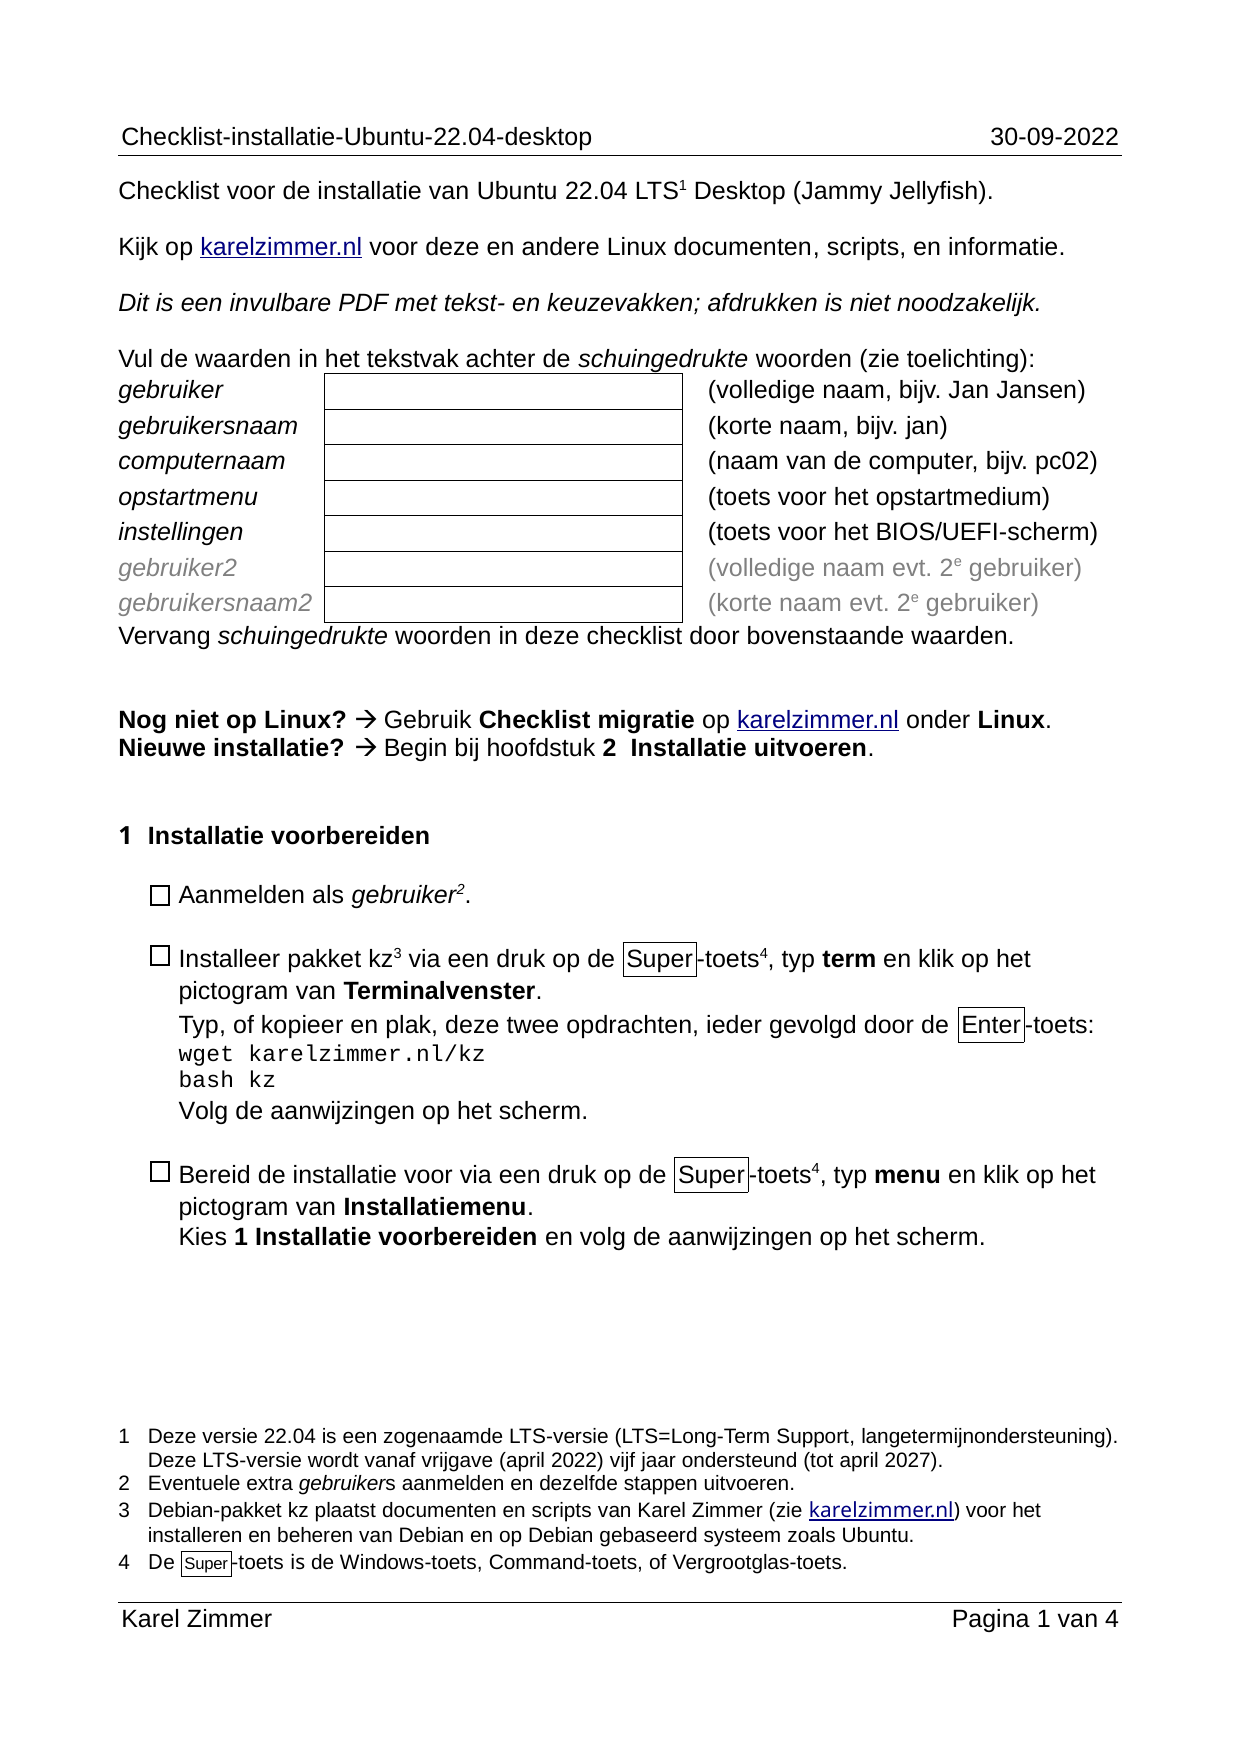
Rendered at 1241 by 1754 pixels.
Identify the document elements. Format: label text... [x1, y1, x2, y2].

table_cell Volg de aanwijzingen op het scherm. [177, 1096, 1120, 1126]
text Deze versie 22.04 is een zogenaamde LTS-versie (LTS=Long-Term Support, langetermijnondersteuning). Deze LTS-versie wordt vanaf vrijgave (april 2022) vijf jaar ondersteund (tot april 2027). [118, 1424, 1122, 1472]
text (volledige naam, bijv. Jan Jansen) [683, 373, 1122, 409]
table_cell [141, 1222, 177, 1252]
text (toets voor het BIOS/UEFI-scherm) [683, 515, 1122, 551]
table_cell [177, 1126, 1120, 1156]
table_cell Kies 1 Installatie voorbereiden en volg de aanwijzingen op het scherm. [177, 1222, 1120, 1252]
text opstartmenu [118, 480, 324, 515]
table_header [141, 880, 177, 910]
table_cell Installeer pakket kz via een druk op de Super-toets, typ term en klik op het pictogram van Terminalvenster. [177, 941, 1120, 1006]
table_cell Typ, of kopieer en plak, deze twee opdrachten, ieder gevolgd door de Enter-toets: wget karelzimmer.nl/kz bash kz [177, 1006, 1120, 1096]
text Vervang schuingedrukte woorden in deze checklist door bovenstaande waarden. [118, 622, 1122, 650]
text Checklist voor de installatie van Ubuntu 22.04 LTS Desktop (Jammy Jellyfish). [118, 177, 1122, 205]
text Vul de waarden in het tekstvak achter de schuingedrukte woorden (zie toelichting): [118, 345, 1122, 373]
table_cell Bereid de installatie voor via een druk op de Super-toets4, typ menu en klik op het pictogram van Installatiemenu. [177, 1156, 1120, 1222]
text Dit is een invulbare PDF met tekst- en keuzevakken; afdrukken is niet noodzakelijk. [118, 289, 1122, 317]
list Installatie voorbereiden [118, 818, 1122, 852]
table_cell [141, 1096, 177, 1126]
text (volledige naam evt. 2e gebruiker) [683, 551, 1122, 586]
table_cell [141, 941, 177, 1006]
text gebruiker2 [118, 551, 324, 586]
text instellingen [118, 515, 324, 551]
text gebruikersnaam2 [118, 586, 324, 622]
text gebruikersnaam [118, 409, 324, 444]
table_cell [141, 1006, 177, 1096]
text (naam van de computer, bijv. pc02) [683, 444, 1122, 480]
text (korte naam evt. 2e gebruiker) [683, 586, 1122, 622]
text Kijk op karelzimmer.nl voor deze en andere Linux documenten, scripts, en informatie. [118, 233, 1122, 261]
table_cell [141, 1126, 177, 1156]
text Nieuwe installatie?  Begin bij hoofdstuk 2 Installatie uitvoeren. [118, 734, 1122, 762]
text (toets voor het opstartmedium) [683, 480, 1122, 515]
table_cell [141, 910, 177, 941]
table_header Aanmelden als gebruiker. [177, 880, 1120, 910]
table_cell [177, 910, 1120, 941]
table_cell [141, 1156, 177, 1222]
text (korte naam, bijv. jan) [683, 409, 1122, 444]
text computernaam [118, 444, 324, 480]
text gebruiker [118, 373, 324, 409]
text Nog niet op Linux?  Gebruik Checklist migratie op karelzimmer.nl onder Linux. [118, 706, 1122, 734]
